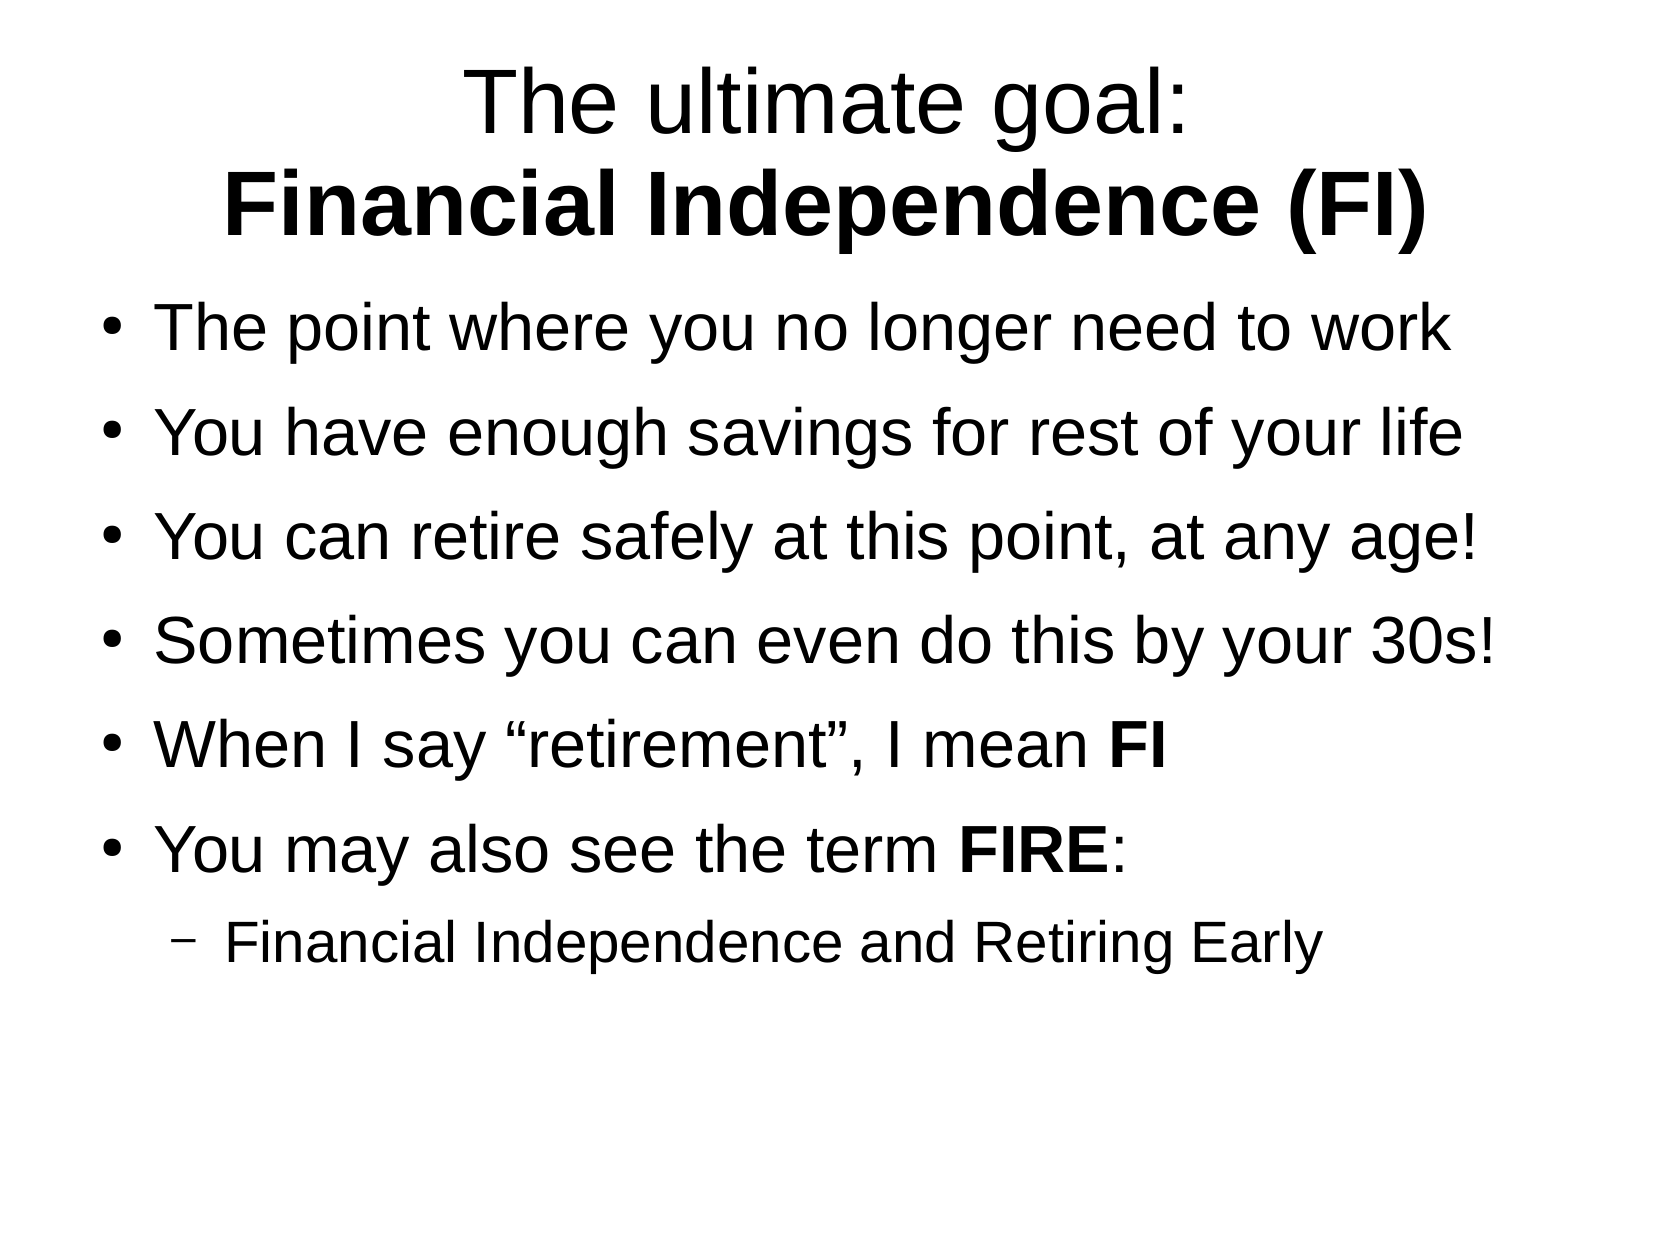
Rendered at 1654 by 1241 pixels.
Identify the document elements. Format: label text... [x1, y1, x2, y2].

title The ultimate goal: Financial Independence (FI) [82, 49, 1571, 257]
list The point where you no longer need to work You have enough savings for rest of your life You can retire safely at this point, at any age! Sometimes you can even do this by your 30s! When I say “retirement”, I mean FI You may also see the term FIRE: Financial Independence and Retiring Early [82, 290, 1571, 1069]
